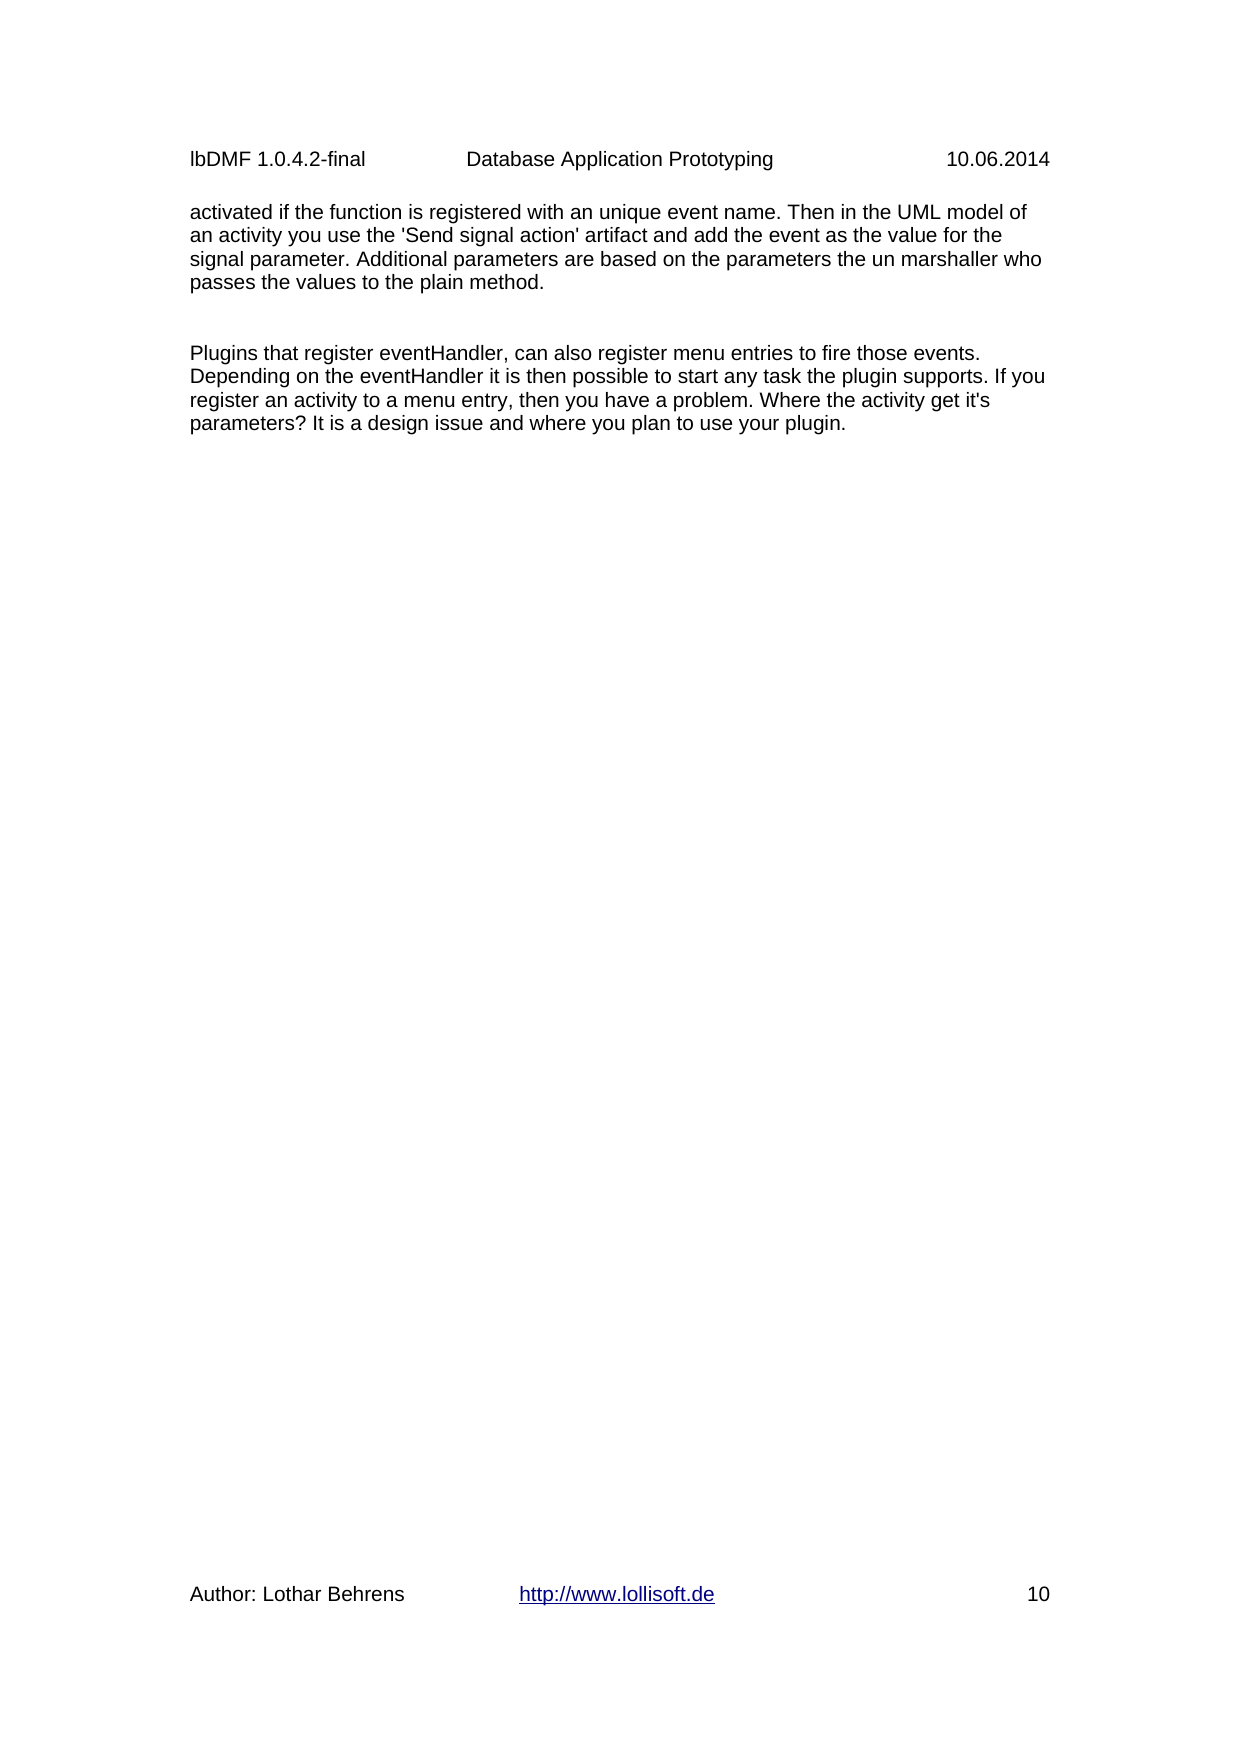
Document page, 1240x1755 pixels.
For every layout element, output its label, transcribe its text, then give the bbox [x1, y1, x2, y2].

text activated if the function is registered with an unique event name. Then in the UML model of an activity you use the 'Send signal action' artifact and add the event as the value for the signal parameter. Additional parameters are based on the parameters the un marshaller who passes the values to the plain method. [189, 201, 1050, 293]
text Plugins that register eventHandler, can also register menu entries to fire those events. Depending on the eventHandler it is then possible to start any task the plugin supports. If you register an activity to a menu entry, then you have a problem. Where the activity get it's parameters? It is a design issue and where you plan to use your plugin. [189, 342, 1050, 435]
